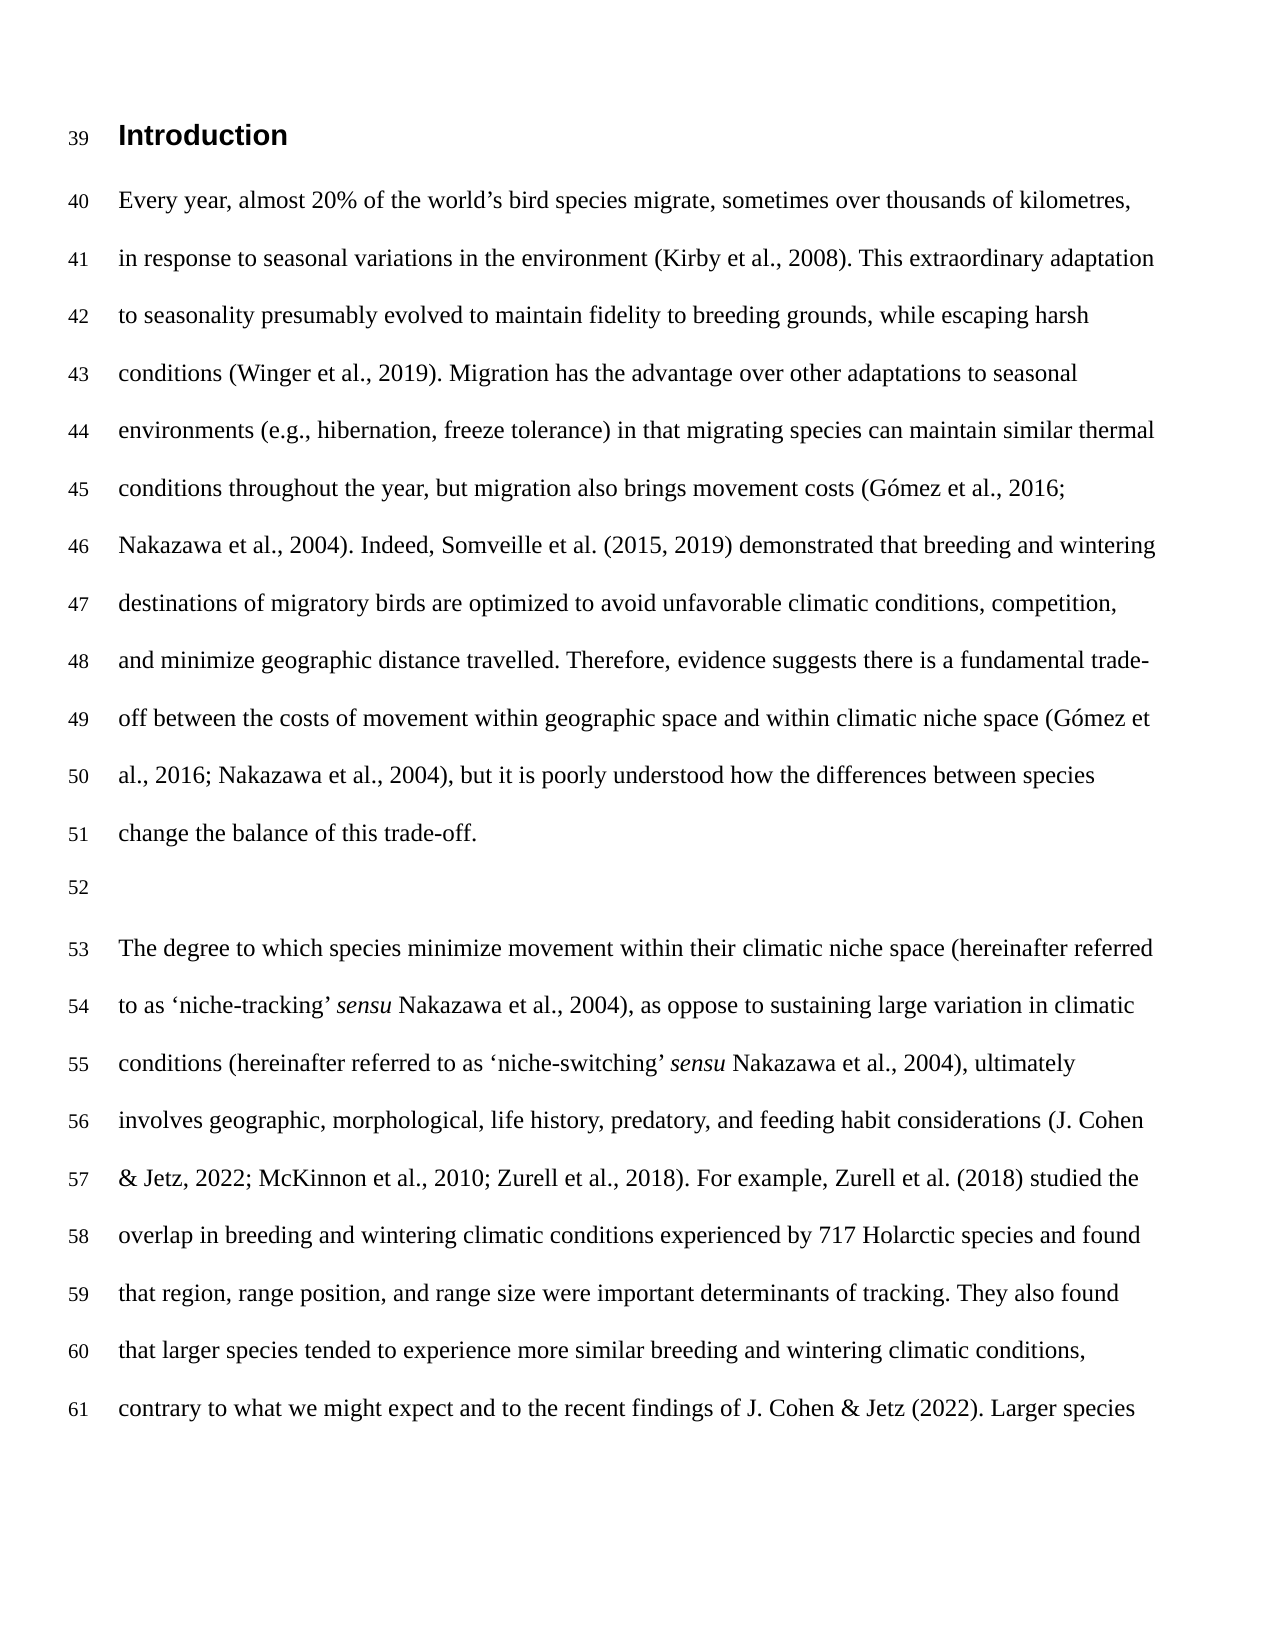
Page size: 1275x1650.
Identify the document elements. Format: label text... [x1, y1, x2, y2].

text Every year, almost 20% of the world’s bird species migrate, sometimes over thousands of kilometres, in response to seasonal variations in the environment (Kirby et al., 2008). This extraordinary adaptation to seasonality presumably evolved to maintain fidelity to breeding grounds, while escaping harsh conditions (Winger et al., 2019). Migration has the advantage over other adaptations to seasonal environments (e.g., hibernation, freeze tolerance) in that migrating species can maintain similar thermal conditions throughout the year, but migration also brings movement costs (Gómez et al., 2016; Nakazawa et al., 2004). Indeed, Somveille et al. (2015, 2019) demonstrated that breeding and wintering destinations of migratory birds are optimized to avoid unfavorable climatic conditions, competition, and minimize geographic distance travelled. Therefore, evidence suggests there is a fundamental trade-off between the costs of movement within geographic space and within climatic niche space (Gómez et al., 2016; Nakazawa et al., 2004), but it is poorly understood how the differences between species change the balance of this trade-off. [118, 185, 1157, 846]
text The degree to which species minimize movement within their climatic niche space (hereinafter referred to as ‘niche-tracking’ sensu Nakazawa et al., 2004), as oppose to sustaining large variation in climatic conditions (hereinafter referred to as ‘niche-switching’ sensu Nakazawa et al., 2004), ultimately involves geographic, morphological, life history, predatory, and feeding habit considerations (J. Cohen & Jetz, 2022; McKinnon et al., 2010; Zurell et al., 2018). For example, Zurell et al. (2018) studied the overlap in breeding and wintering climatic conditions experienced by 717 Holarctic species and found that region, range position, and range size were important determinants of tracking. They also found that larger species tended to experience more similar breeding and wintering climatic conditions, contrary to what we might expect and to the recent findings of J. Cohen & Jetz (2022). Larger species [118, 933, 1157, 1421]
subtitle Introduction [118, 118, 1157, 152]
